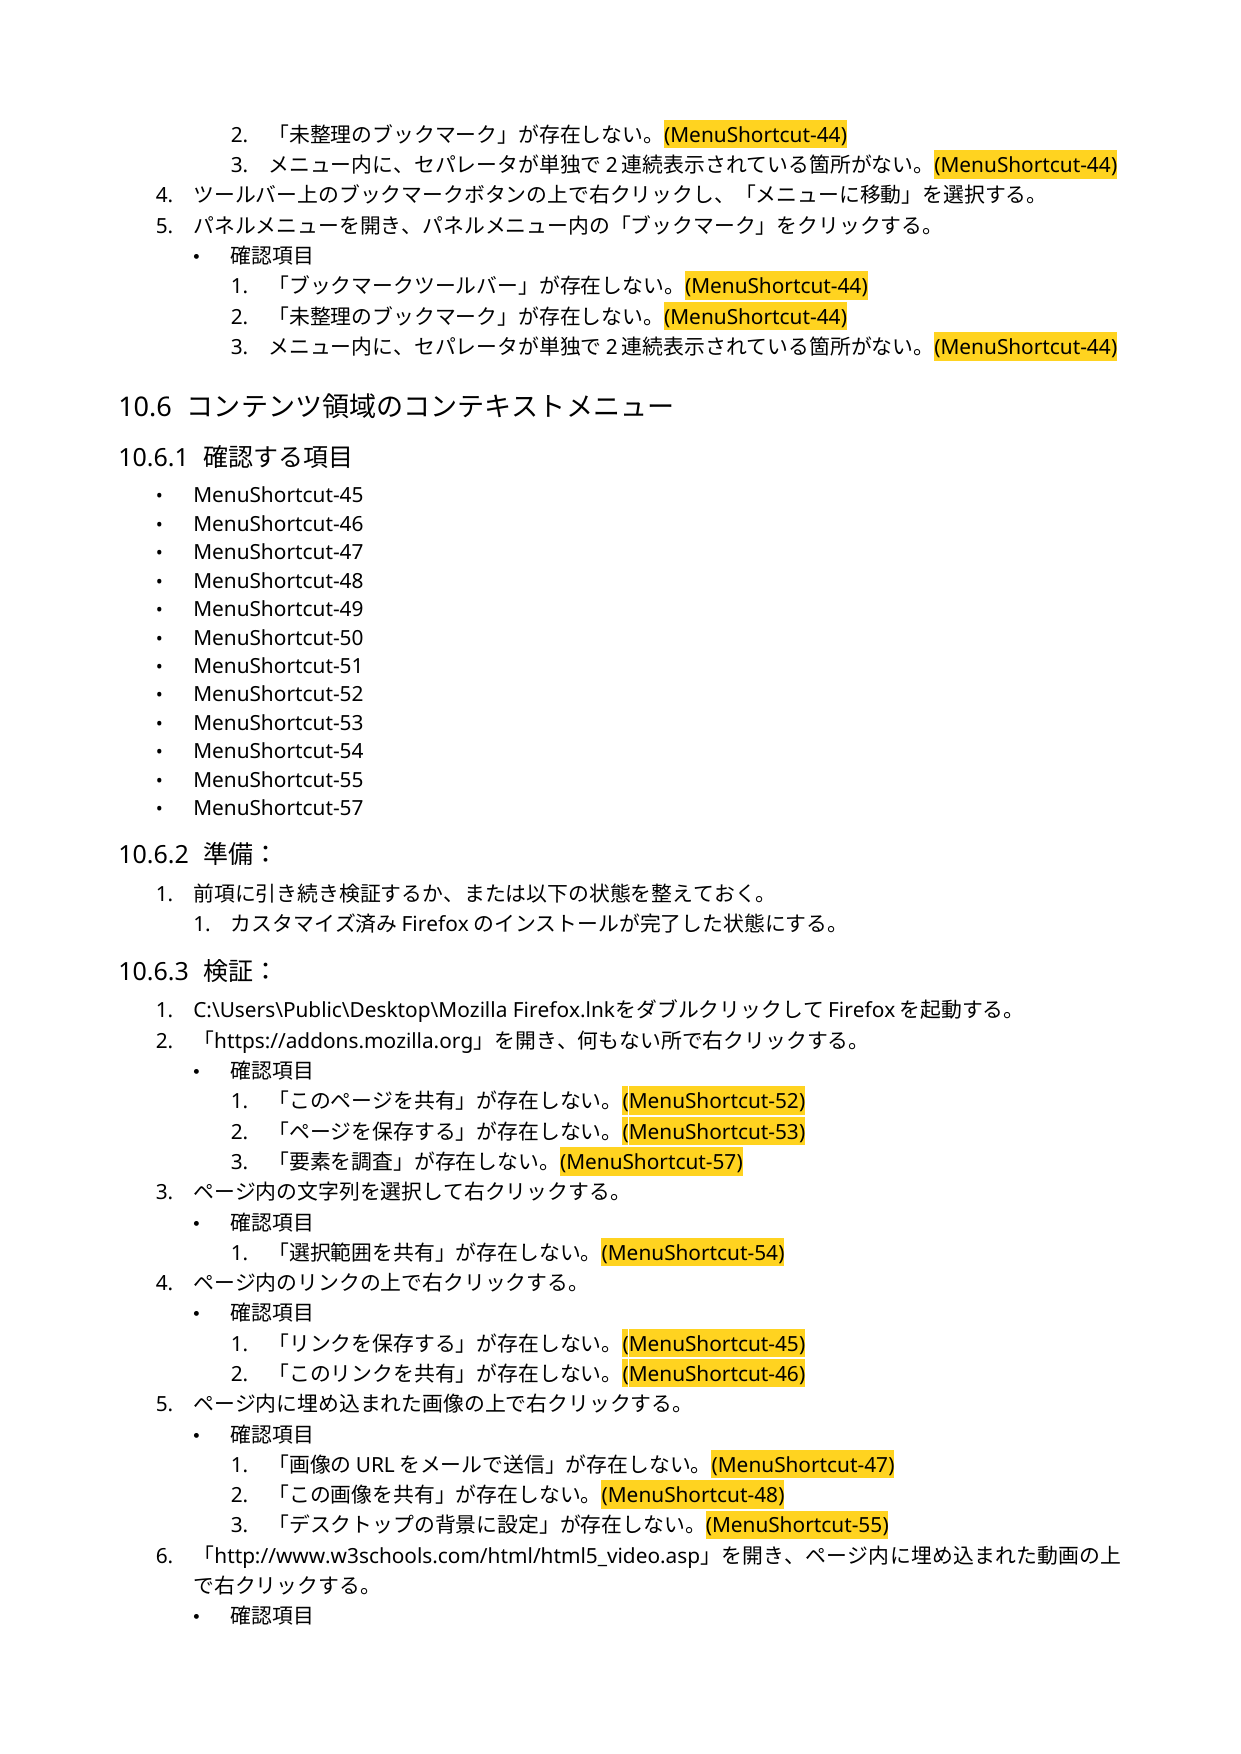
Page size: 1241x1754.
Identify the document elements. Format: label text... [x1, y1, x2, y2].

subtitle コンテンツ領域のコンテキストメニュー [118, 385, 1122, 425]
subtitle 確認する項目 [118, 438, 1122, 474]
list ページ内のリンクの上で右クリックする。 [156, 1266, 1122, 1297]
list 「https://addons.mozilla.org」を開き、何もない所で右クリックする。 [156, 1024, 1122, 1054]
list MenuShortcut-55 [156, 765, 1122, 793]
list MenuShortcut-54 [156, 736, 1122, 765]
list ページ内の文字列を選択して右クリックする。 [156, 1176, 1122, 1206]
list 「画像のURLをメールで送信」が存在しない。(MenuShortcut-47) [231, 1448, 1122, 1478]
list MenuShortcut-50 [156, 623, 1122, 651]
list 「http://www.w3schools.com/html/html5_video.asp」を開き、ページ内に埋め込まれた動画の上で右クリックする。 [156, 1539, 1122, 1599]
subtitle 準備： [118, 835, 1122, 871]
list 「デスクトップの背景に設定」が存在しない。(MenuShortcut-55) [231, 1509, 1122, 1539]
list 「未整理のブックマーク」が存在しない。(MenuShortcut-44) [231, 118, 1122, 148]
list メニュー内に、セパレータが単独で2連続表示されている箇所がない。(MenuShortcut-44) [231, 148, 1122, 179]
list カスタマイズ済みFirefoxのインストールが完了した状態にする。 [193, 908, 1122, 938]
list 確認項目 [193, 1599, 1122, 1630]
list ページ内に埋め込まれた画像の上で右クリックする。 [156, 1387, 1122, 1418]
list 確認項目 [193, 1418, 1122, 1448]
subtitle 検証： [118, 951, 1122, 987]
list MenuShortcut-52 [156, 679, 1122, 708]
list 「未整理のブックマーク」が存在しない。(MenuShortcut-44) [231, 300, 1122, 330]
list MenuShortcut-51 [156, 651, 1122, 679]
list MenuShortcut-48 [156, 566, 1122, 594]
list MenuShortcut-53 [156, 708, 1122, 736]
list 「このリンクを共有」が存在しない。(MenuShortcut-46) [231, 1357, 1122, 1387]
list 「この画像を共有」が存在しない。(MenuShortcut-48) [231, 1478, 1122, 1509]
list 前項に引き続き検証するか、または以下の状態を整えておく。 [156, 877, 1122, 908]
list 確認項目 [193, 239, 1122, 269]
list MenuShortcut-45 [156, 480, 1122, 509]
list 「このページを共有」が存在しない。(MenuShortcut-52) [231, 1084, 1122, 1115]
list 「ページを保存する」が存在しない。(MenuShortcut-53) [231, 1115, 1122, 1145]
list 「リンクを保存する」が存在しない。(MenuShortcut-45) [231, 1327, 1122, 1357]
list 確認項目 [193, 1297, 1122, 1327]
list MenuShortcut-47 [156, 537, 1122, 566]
list パネルメニューを開き、パネルメニュー内の「ブックマーク」をクリックする。 [156, 209, 1122, 239]
list 「ブックマークツールバー」が存在しない。(MenuShortcut-44) [231, 269, 1122, 300]
list 「要素を調査」が存在しない。(MenuShortcut-57) [231, 1145, 1122, 1176]
list ツールバー上のブックマークボタンの上で右クリックし、「メニューに移動」を選択する。 [156, 179, 1122, 209]
list MenuShortcut-57 [156, 793, 1122, 822]
list 確認項目 [193, 1206, 1122, 1236]
list 「選択範囲を共有」が存在しない。(MenuShortcut-54) [231, 1236, 1122, 1266]
list 確認項目 [193, 1054, 1122, 1084]
list メニュー内に、セパレータが単独で2連続表示されている箇所がない。(MenuShortcut-44) [231, 330, 1122, 361]
list C:\Users\Public\Desktop\Mozilla Firefox.lnkをダブルクリックしてFirefoxを起動する。 [156, 994, 1122, 1024]
list MenuShortcut-46 [156, 509, 1122, 537]
list MenuShortcut-49 [156, 594, 1122, 623]
